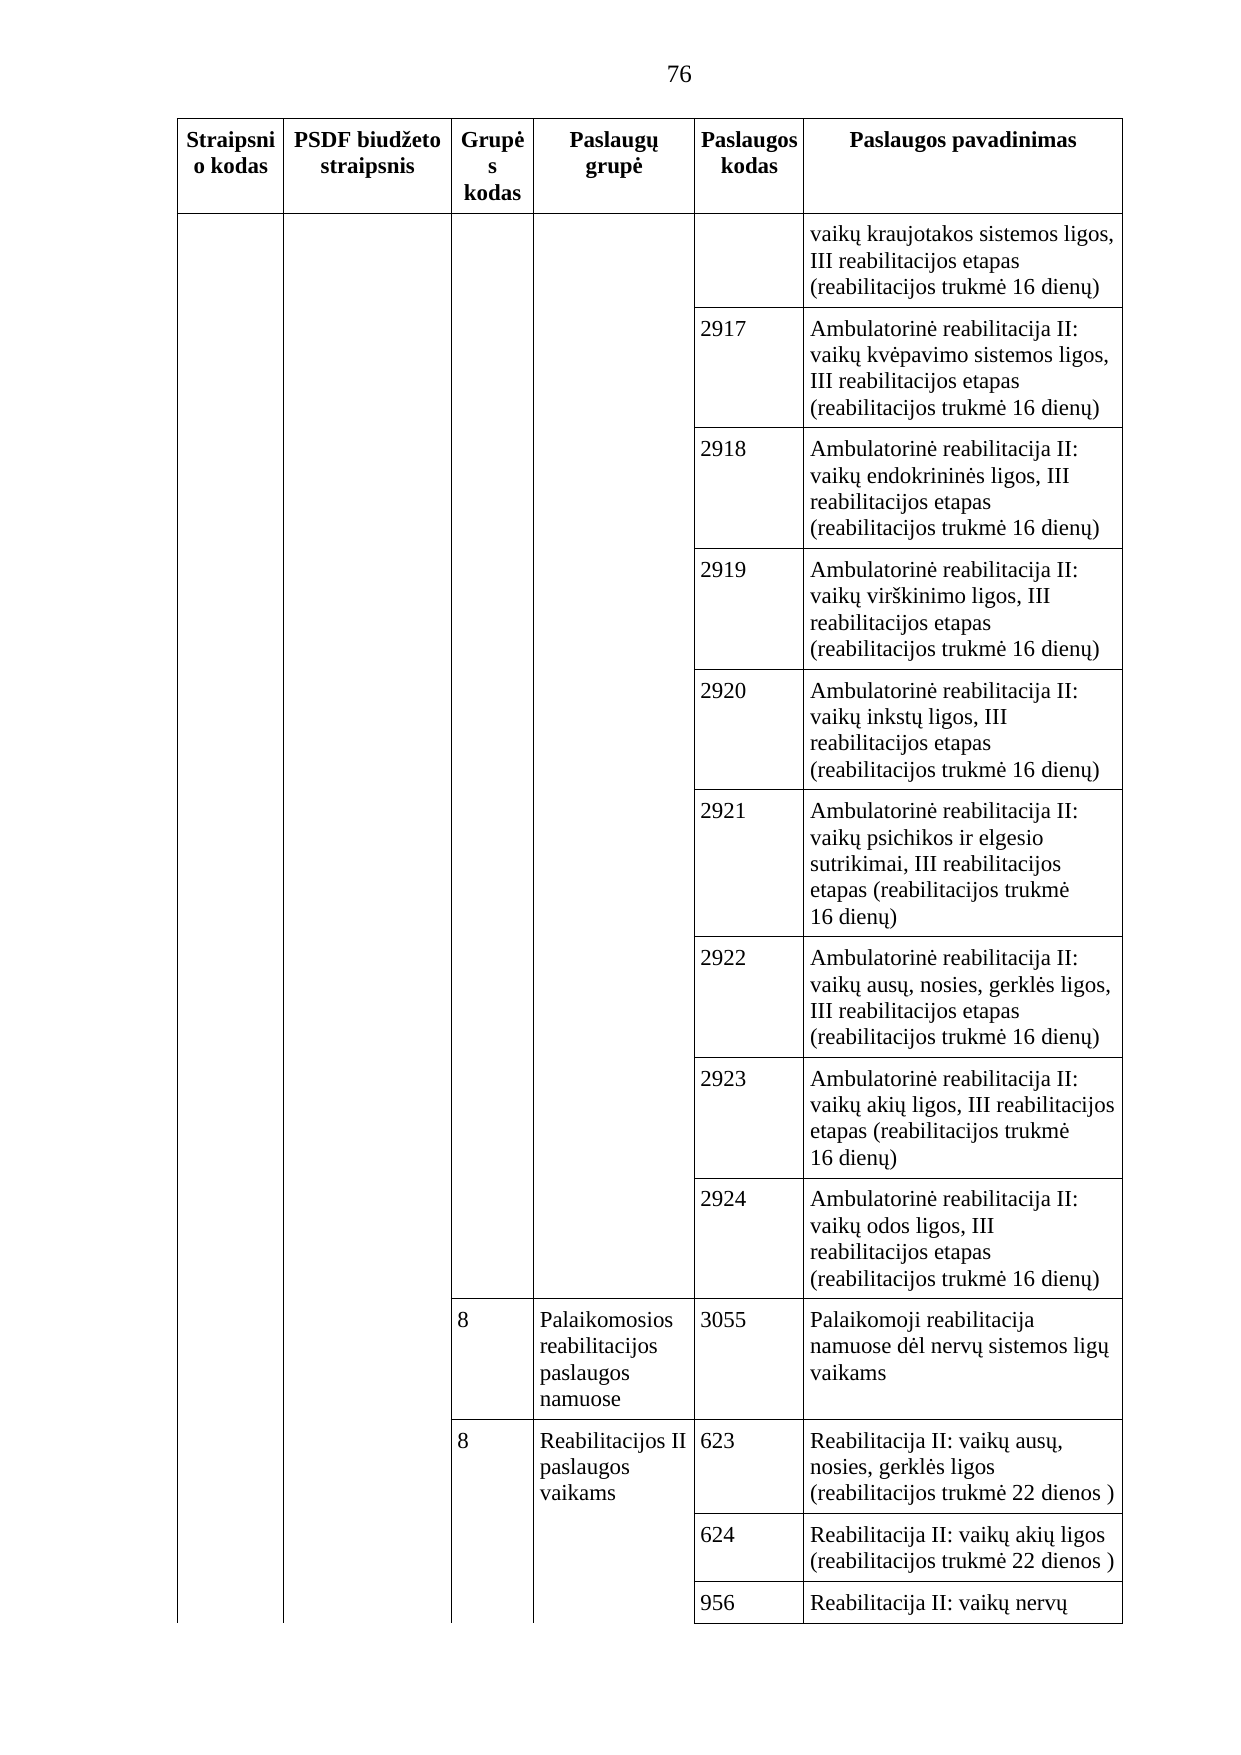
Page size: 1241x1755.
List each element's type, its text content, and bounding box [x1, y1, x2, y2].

table_cell Reabilitacijos II paslaugos vaikams [534, 1420, 694, 1513]
table_cell [534, 936, 694, 1057]
table_header Paslaugų grupė [534, 119, 694, 212]
table_cell [284, 1419, 451, 1513]
table_cell [452, 214, 533, 307]
table_cell [178, 669, 283, 789]
table_cell [284, 1298, 451, 1419]
table_cell [284, 669, 451, 789]
table_cell [178, 1419, 283, 1513]
table_cell [284, 1513, 451, 1581]
table_cell 2922 [695, 937, 803, 1057]
table_cell [452, 427, 533, 548]
table_cell Ambulatorinė reabilitacija II: vaikų kvėpavimo sistemos ligos, III reabilitacijos etapas (reabilitacijos trukmė 16 dienų) [804, 308, 1122, 427]
table_header PSDF biudžeto straipsnis [284, 119, 451, 212]
table_cell [534, 1513, 694, 1581]
table_cell [178, 214, 283, 307]
table_cell [534, 669, 694, 789]
table_cell [452, 548, 533, 668]
table_cell [284, 789, 451, 936]
table_cell Reabilitacija II: vaikų akių ligos (reabilitacijos trukmė 22 dienos ) [804, 1514, 1122, 1581]
table_cell [452, 669, 533, 789]
table_cell 2923 [695, 1058, 803, 1177]
table_cell Palaikomoji reabilitacija namuose dėl nervų sistemos ligų vaikams [804, 1299, 1122, 1419]
table_cell 2921 [695, 790, 803, 936]
table_cell [284, 1057, 451, 1177]
table_cell [284, 307, 451, 427]
table_cell 956 [695, 1582, 803, 1622]
table_cell Ambulatorinė reabilitacija II: vaikų psichikos ir elgesio sutrikimai, III reabilitacijos etapas (reabilitacijos trukmė 16 dienų) [804, 790, 1122, 936]
table_cell [178, 1513, 283, 1581]
table_cell [452, 1513, 533, 1581]
table_cell [178, 427, 283, 548]
table_cell [284, 214, 451, 307]
table_cell Ambulatorinė reabilitacija II: vaikų odos ligos, III reabilitacijos etapas (reabilitacijos trukmė 16 dienų) [804, 1179, 1122, 1298]
table_cell [178, 307, 283, 427]
table_cell Ambulatorinė reabilitacija II: vaikų endokrininės ligos, III reabilitacijos etapas (reabilitacijos trukmė 16 dienų) [804, 428, 1122, 548]
table_cell Ambulatorinė reabilitacija II: vaikų akių ligos, III reabilitacijos etapas (reabilitacijos trukmė 16 dienų) [804, 1058, 1122, 1177]
table_cell vaikų kraujotakos sistemos ligos, III reabilitacijos etapas (reabilitacijos trukmė 16 dienų) [804, 214, 1122, 307]
table_cell [534, 1057, 694, 1177]
table_cell 2919 [695, 549, 803, 668]
table_cell 2924 [695, 1179, 803, 1298]
table_cell [452, 1178, 533, 1298]
table_cell 8 [452, 1299, 533, 1419]
table_cell [534, 1581, 694, 1622]
table_cell [452, 789, 533, 936]
table_cell Palaikomosios reabilitacijos paslaugos namuose [534, 1299, 694, 1419]
table_cell [452, 936, 533, 1057]
table_cell [178, 548, 283, 668]
table_header Paslaugos kodas [695, 119, 803, 212]
table_cell [452, 307, 533, 427]
table_cell [178, 1057, 283, 1177]
table_cell [534, 307, 694, 427]
table_cell [534, 789, 694, 936]
table_cell [534, 214, 694, 307]
table_cell [452, 1057, 533, 1177]
table_header Grupės kodas [452, 119, 533, 212]
table_cell 8 [452, 1420, 533, 1513]
table_cell [284, 548, 451, 668]
table_cell Ambulatorinė reabilitacija II: vaikų virškinimo ligos, III reabilitacijos etapas (reabilitacijos trukmė 16 dienų) [804, 549, 1122, 668]
table_header Straipsnio kodas [178, 119, 283, 212]
table_cell [178, 1178, 283, 1298]
table_cell [178, 1581, 283, 1622]
table_cell 2920 [695, 670, 803, 789]
table_cell 2917 [695, 308, 803, 427]
table_cell 623 [695, 1420, 803, 1513]
table_cell [534, 548, 694, 668]
table_cell 2918 [695, 428, 803, 548]
table_cell [284, 1178, 451, 1298]
table_cell [284, 1581, 451, 1622]
table_cell [178, 1298, 283, 1419]
table_cell 624 [695, 1514, 803, 1581]
table_cell [695, 214, 803, 307]
table_header Paslaugos pavadinimas [804, 119, 1122, 212]
table_cell [178, 936, 283, 1057]
table_cell [178, 789, 283, 936]
table_cell [452, 1581, 533, 1622]
table_cell Ambulatorinė reabilitacija II: vaikų ausų, nosies, gerklės ligos, III reabilitacijos etapas (reabilitacijos trukmė 16 dienų) [804, 937, 1122, 1057]
table_cell [284, 427, 451, 548]
table_cell Reabilitacija II: vaikų ausų, nosies, gerklės ligos (reabilitacijos trukmė 22 dienos ) [804, 1420, 1122, 1513]
table_cell 3055 [695, 1299, 803, 1419]
table_cell [534, 427, 694, 548]
table_cell Reabilitacija II: vaikų nervų [804, 1582, 1122, 1622]
table_cell Ambulatorinė reabilitacija II: vaikų inkstų ligos, III reabilitacijos etapas (reabilitacijos trukmė 16 dienų) [804, 670, 1122, 789]
table_cell [534, 1178, 694, 1298]
table_cell [284, 936, 451, 1057]
